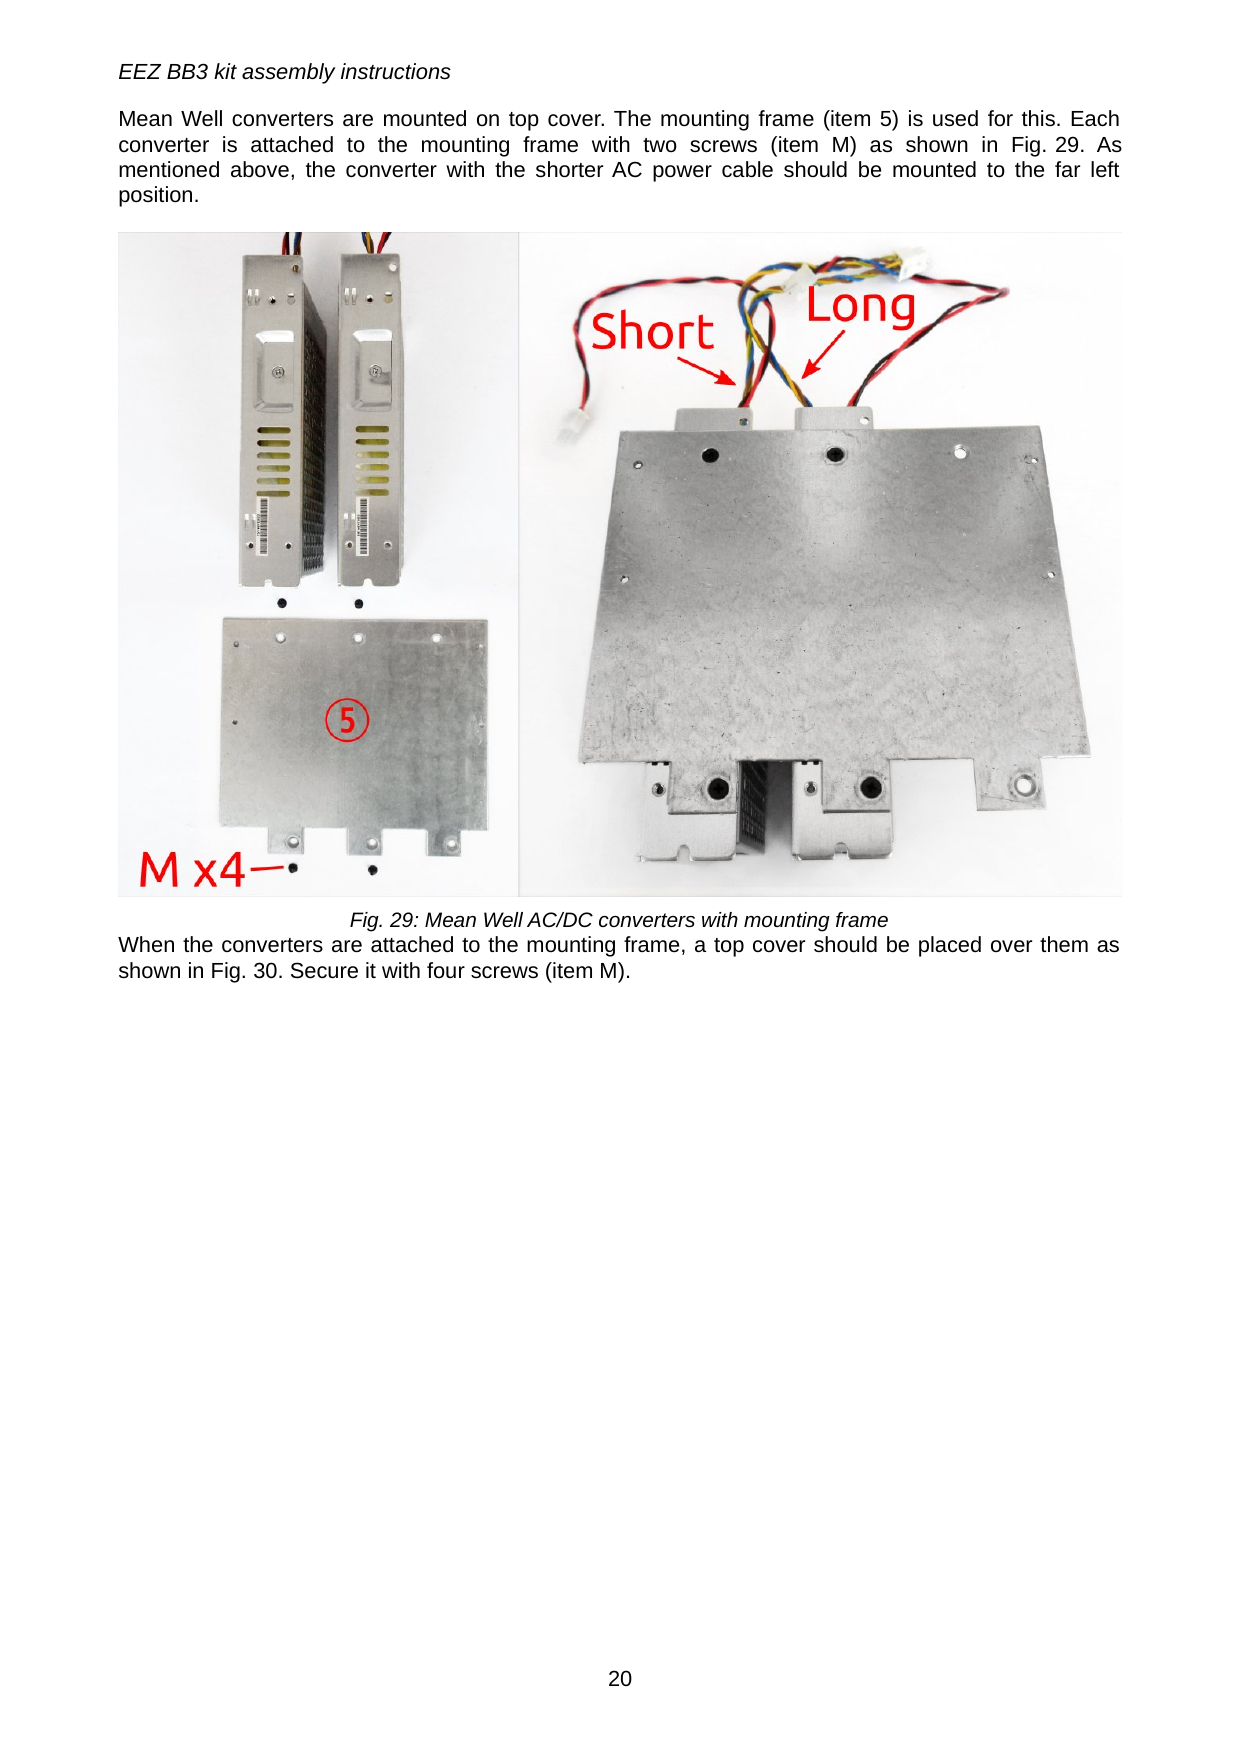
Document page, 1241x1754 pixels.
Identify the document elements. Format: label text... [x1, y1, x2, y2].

text Fig. : Mean Well AC/DC converters with mounting frame [118, 897, 1122, 932]
text When the converters are attached to the mounting frame, a top cover should be placed over them as shown in Fig. 30. Secure it with four screws (item M). [118, 932, 1122, 983]
picture [118, 232, 1123, 897]
text Mean Well converters are mounted on top cover. The mounting frame (item 5) is used for this. Each converter is attached to the mounting frame with two screws (item M) as shown in Fig. 29. As mentioned above, the converter with the shorter AC power cable should be mounted to the far left position. [118, 106, 1122, 207]
